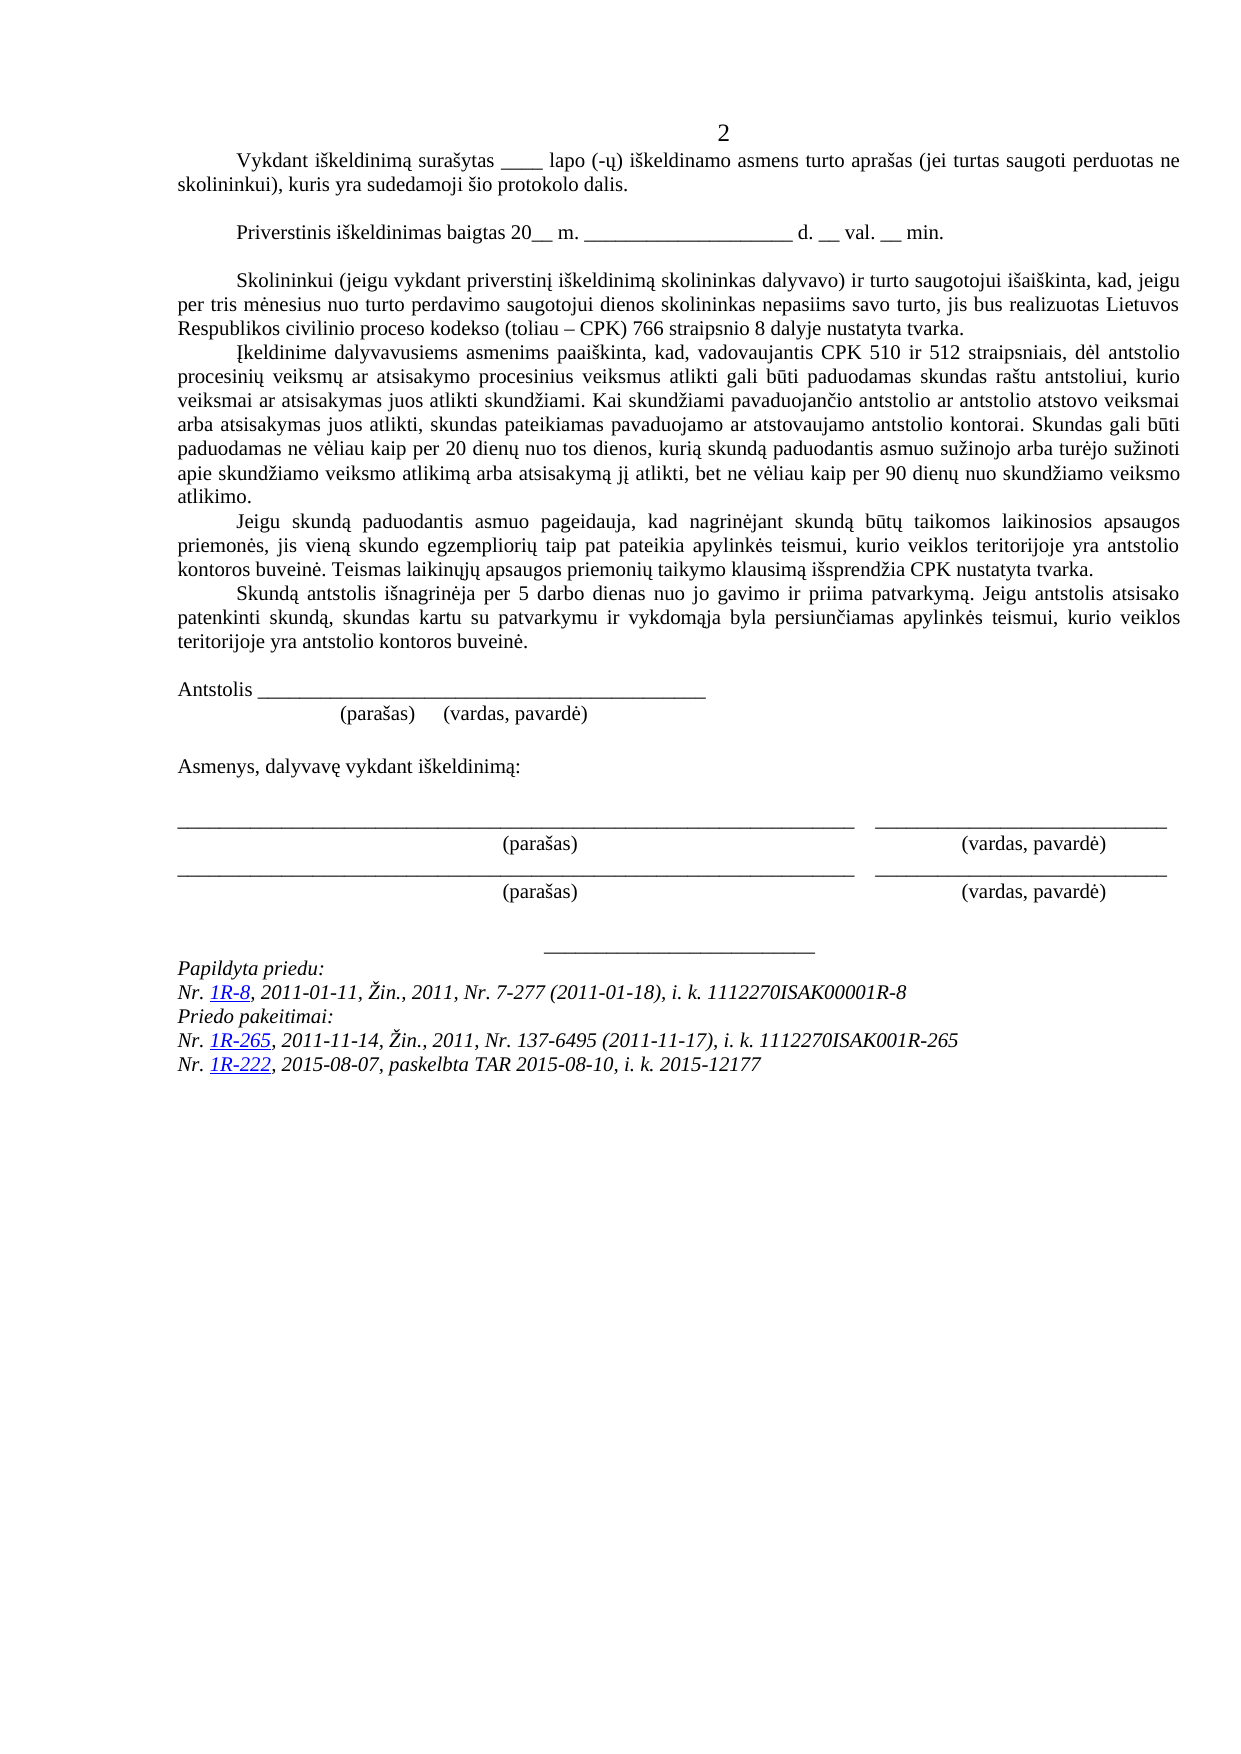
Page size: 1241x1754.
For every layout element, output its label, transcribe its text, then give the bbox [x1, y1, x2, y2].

text _________________________________________________________________ ____________________________ [177, 855, 1181, 879]
text Papildyta priedu: [177, 956, 1181, 980]
text Asmenys, dalyvavę vykdant iškeldinimą: [177, 754, 1181, 778]
text Skolininkui (jeigu vykdant priverstinį iškeldinimą skolininkas dalyvavo) ir turto saugotojui išaiškinta, kad, jeigu per tris mėnesius nuo turto perdavimo saugotojui dienos skolininkas nepasiims savo turto, jis bus realizuotas Lietuvos Respublikos civilinio proceso kodekso (toliau – CPK) 766 straipsnio 8 dalyje nustatyta tvarka. [177, 268, 1181, 340]
text Antstolis ___________________________________________ [177, 677, 1181, 701]
text Vykdant iškeldinimą surašytas ____ lapo (-ų) iškeldinamo asmens turto aprašas (jei turtas saugoti perduotas ne skolininkui), kuris yra sudedamoji šio protokolo dalis. [177, 148, 1181, 196]
text Skundą antstolis išnagrinėja per 5 darbo dienas nuo jo gavimo ir priima patvarkymą. Jeigu antstolis atsisako patenkinti skundą, skundas kartu su patvarkymu ir vykdomąja byla persiunčiamas apylinkės teismui, kurio veiklos teritorijoje yra antstolio kontoros buveinė. [177, 581, 1181, 653]
text Nr. 1R-265, 2011-11-14, Žin., 2011, Nr. 137-6495 (2011-11-17), i. k. 1112270ISAK001R-265 [177, 1028, 1181, 1052]
text Nr. 1R-8, 2011-01-11, Žin., 2011, Nr. 7-277 (2011-01-18), i. k. 1112270ISAK00001R-8 [177, 980, 1181, 1004]
text (parašas) (vardas, pavardė) [177, 879, 1181, 903]
text Įkeldinime dalyvavusiems asmenims paaiškinta, kad, vadovaujantis CPK 510 ir 512 straipsniais, dėl antstolio procesinių veiksmų ar atsisakymo procesinius veiksmus atlikti gali būti paduodamas skundas raštu antstoliui, kurio veiksmai ar atsisakymas juos atlikti skundžiami. Kai skundžiami pavaduojančio antstolio ar antstolio atstovo veiksmai arba atsisakymas juos atlikti, skundas pateikiamas pavaduojamo ar atstovaujamo antstolio kontorai. Skundas gali būti paduodamas ne vėliau kaip per 20 dienų nuo tos dienos, kurią skundą paduodantis asmuo sužinojo arba turėjo sužinoti apie skundžiamo veiksmo atlikimą arba atsisakymą jį atlikti, bet ne vėliau kaip per 90 dienų nuo skundžiamo veiksmo atlikimo. [177, 340, 1181, 508]
text (parašas) (vardas, pavardė) [177, 831, 1181, 855]
text __________________________ [177, 932, 1181, 956]
text Nr. 1R-222, 2015-08-07, paskelbta TAR 2015-08-10, i. k. 2015-12177 [177, 1052, 1181, 1076]
text (parašas) (vardas, pavardė) [340, 701, 1181, 725]
text Jeigu skundą paduodantis asmuo pageidauja, kad nagrinėjant skundą būtų taikomos laikinosios apsaugos priemonės, jis vieną skundo egzempliorių taip pat pateikia apylinkės teismui, kurio veiklos teritorijoje yra antstolio kontoros buveinė. Teismas laikinųjų apsaugos priemonių taikymo klausimą išsprendžia CPK nustatyta tvarka. [177, 508, 1181, 581]
text Priedo pakeitimai: [177, 1004, 1181, 1028]
text Priverstinis iškeldinimas baigtas 20__ m. ____________________ d. __ val. __ min. [177, 220, 1181, 244]
text _________________________________________________________________ ____________________________ [177, 807, 1181, 831]
